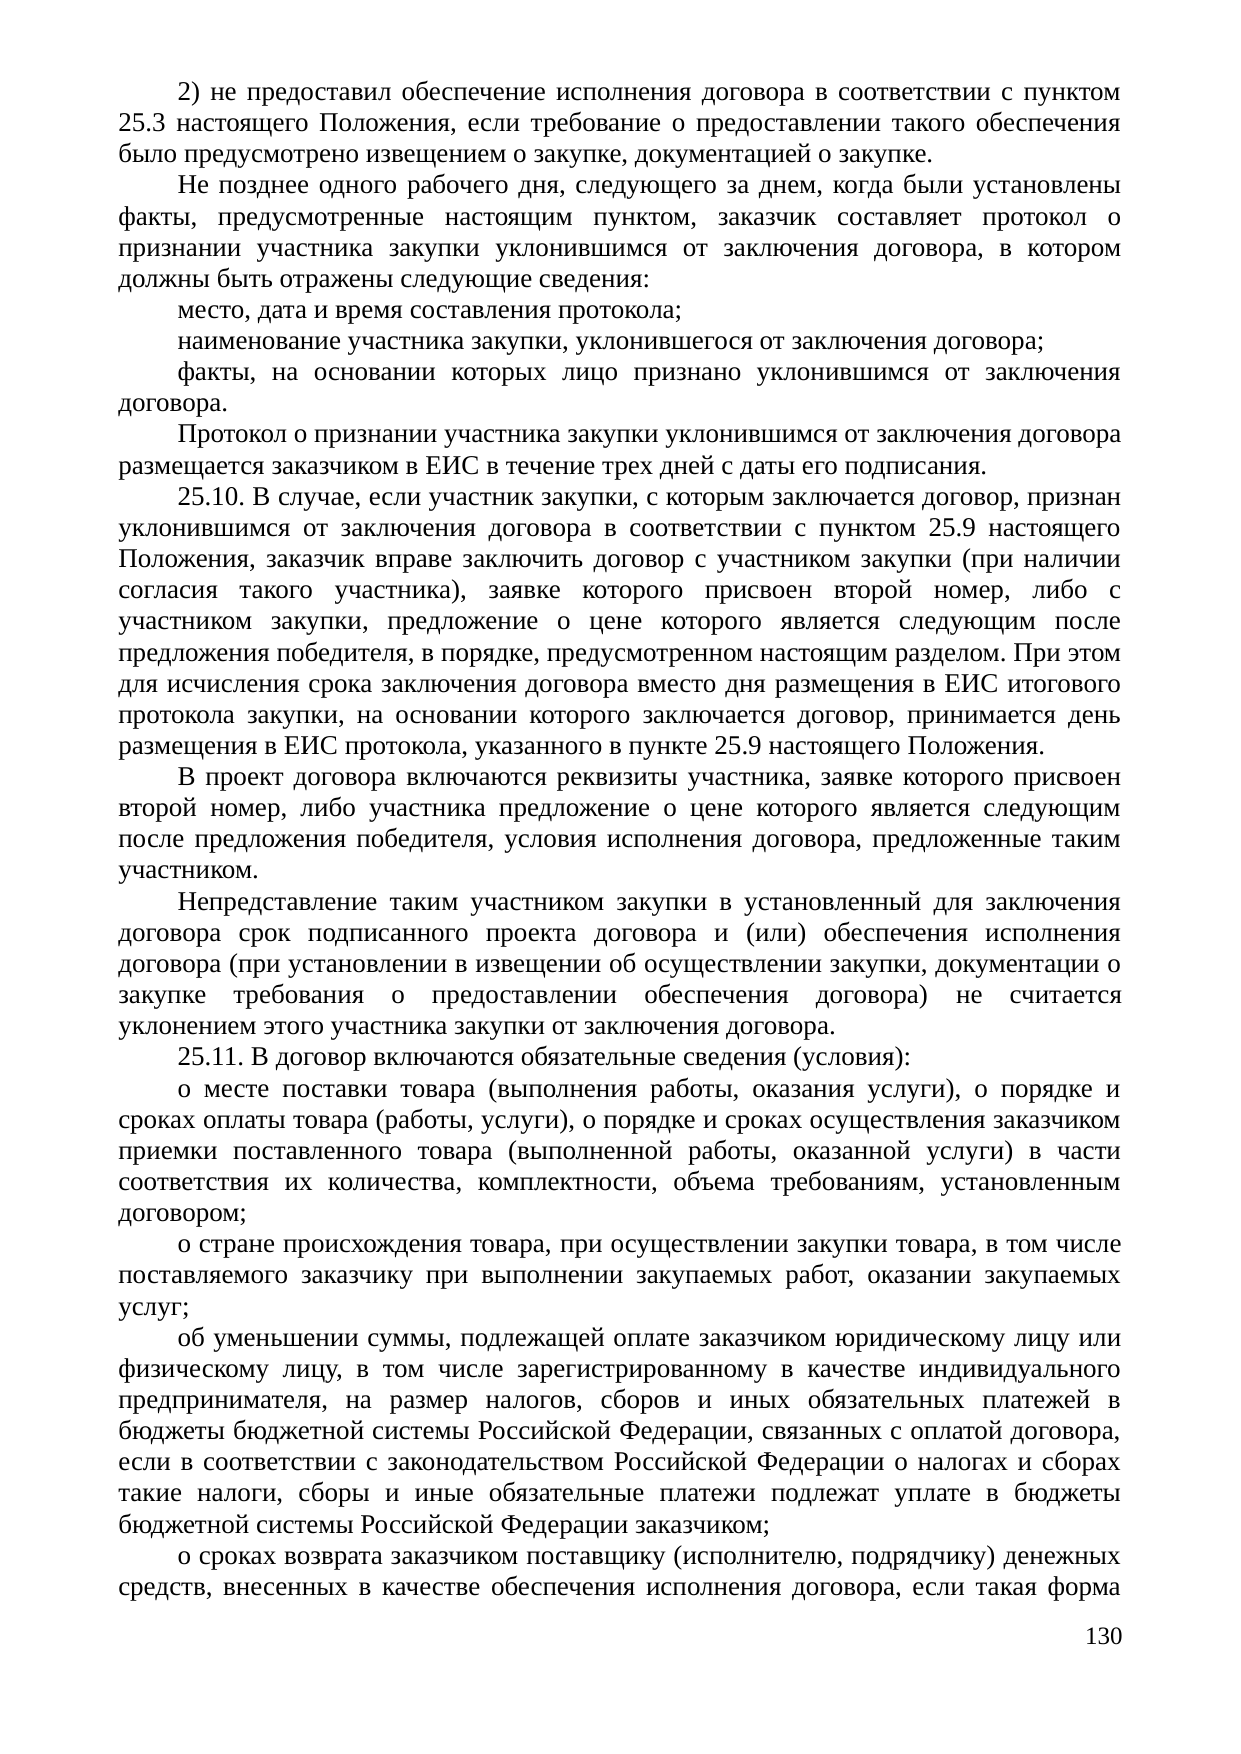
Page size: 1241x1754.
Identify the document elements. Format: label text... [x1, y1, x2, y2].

text Не позднее одного рабочего дня, следующего за днем, когда были установлены факты, предусмотренные настоящим пунктом, заказчик составляет протокол о признании участника закупки уклонившимся от заключения договора, в котором должны быть отражены следующие сведения: [118, 168, 1122, 293]
text 25.11. В договор включаются обязательные сведения (условия): [118, 1041, 1122, 1072]
text В проект договора включаются реквизиты участника, заявке которого присвоен второй номер, либо участника предложение о цене которого является следующим после предложения победителя, условия исполнения договора, предложенные таким участником. [118, 760, 1122, 885]
text Протокол о признании участника закупки уклонившимся от заключения договора размещается заказчиком в ЕИС в течение трех дней с даты его подписания. [118, 418, 1122, 480]
text о месте поставки товара (выполнения работы, оказания услуги), о порядке и сроках оплаты товара (работы, услуги), о порядке и сроках осуществления заказчиком приемки поставленного товара (выполненной работы, оказанной услуги) в части соответствия их количества, комплектности, объема требованиям, установленным договором; [118, 1072, 1122, 1227]
text 25.10. В случае, если участник закупки, с которым заключается договор, признан уклонившимся от заключения договора в соответствии с пунктом 25.9 настоящего Положения, заказчик вправе заключить договор с участником закупки (при наличии согласия такого участника), заявке которого присвоен второй номер, либо с участником закупки, предложение о цене которого является следующим после предложения победителя, в порядке, предусмотренном настоящим разделом. При этом для исчисления срока заключения договора вместо дня размещения в ЕИС итогового протокола закупки, на основании которого заключается договор, принимается день размещения в ЕИС протокола, указанного в пункте 25.9 настоящего Положения. [118, 480, 1122, 760]
text о сроках возврата заказчиком поставщику (исполнителю, подрядчику) денежных средств, внесенных в качестве обеспечения исполнения договора, если такая форма [118, 1539, 1122, 1601]
text о стране происхождения товара, при осуществлении закупки товара, в том числе поставляемого заказчику при выполнении закупаемых работ, оказании закупаемых услуг; [118, 1227, 1122, 1321]
text факты, на основании которых лицо признано уклонившимся от заключения договора. [118, 355, 1122, 418]
text об уменьшении суммы, подлежащей оплате заказчиком юридическому лицу или физическому лицу, в том числе зарегистрированному в качестве индивидуального предпринимателя, на размер налогов, сборов и иных обязательных платежей в бюджеты бюджетной системы Российской Федерации, связанных с оплатой договора, если в соответствии с законодательством Российской Федерации о налогах и сборах такие налоги, сборы и иные обязательные платежи подлежат уплате в бюджеты бюджетной системы Российской Федерации заказчиком; [118, 1321, 1122, 1539]
text 2) не предоставил обеспечение исполнения договора в соответствии с пунктом 25.3 настоящего Положения, если требование о предоставлении такого обеспечения было предусмотрено извещением о закупке, документацией о закупке. [118, 75, 1122, 168]
text наименование участника закупки, уклонившегося от заключения договора; [118, 324, 1122, 355]
text место, дата и время составления протокола; [118, 293, 1122, 324]
text Непредставление таким участником закупки в установленный для заключения договора срок подписанного проекта договора и (или) обеспечения исполнения договора (при установлении в извещении об осуществлении закупки, документации о закупке требования о предоставлении обеспечения договора) не считается уклонением этого участника закупки от заключения договора. [118, 885, 1122, 1041]
